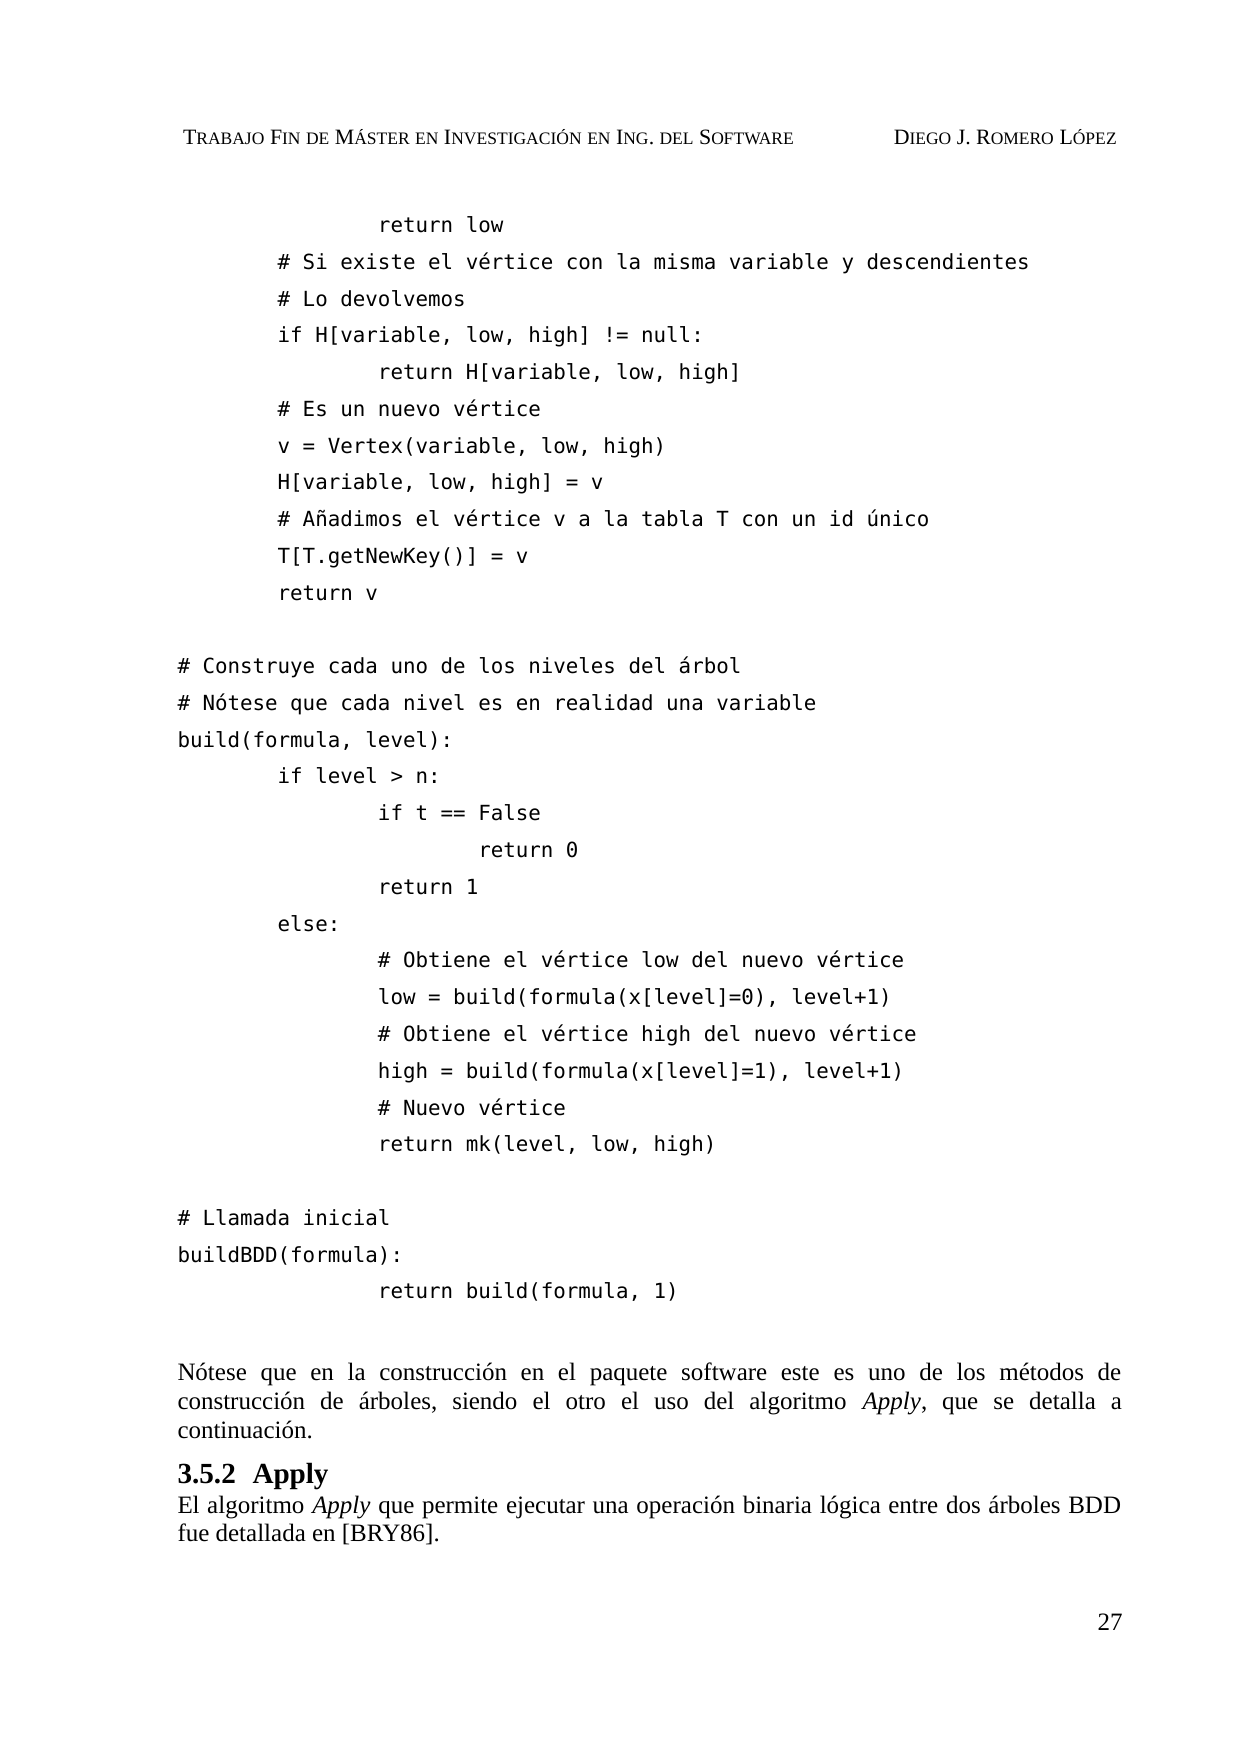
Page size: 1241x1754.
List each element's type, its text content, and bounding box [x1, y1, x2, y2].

text return v [177, 581, 1122, 605]
text # Llamada inicial [177, 1206, 1122, 1230]
text return mk(level, low, high) [177, 1132, 1122, 1157]
text return 0 [177, 838, 1122, 862]
text low = build(formula(x[level]=0), level+1) [177, 985, 1122, 1009]
text return H[variable, low, high] [177, 360, 1122, 384]
text buildBDD(formula): [177, 1243, 1122, 1267]
text # Construye cada uno de los niveles del árbol [177, 654, 1122, 678]
text build(formula, level): [177, 728, 1122, 752]
text v = Vertex(variable, low, high) [177, 434, 1122, 458]
text # Si existe el vértice con la misma variable y descendientes [177, 250, 1122, 274]
text if H[variable, low, high] != null: [177, 323, 1122, 348]
text return 1 [177, 875, 1122, 899]
text if level > n: [177, 764, 1122, 789]
text return low [177, 213, 1122, 237]
text # Obtiene el vértice high del nuevo vértice [177, 1022, 1122, 1046]
text # Nótese que cada nivel es en realidad una variable [177, 691, 1122, 715]
text Nótese que en la construcción en el paquete software este es uno de los métodos de construcción de árboles, siendo el otro el uso del algoritmo Apply, que se detalla a continuación. [177, 1357, 1122, 1444]
text # Es un nuevo vértice [177, 397, 1122, 421]
text # Obtiene el vértice low del nuevo vértice [177, 948, 1122, 973]
text # Nuevo vértice [177, 1096, 1122, 1120]
text H[variable, low, high] = v [177, 470, 1122, 495]
text high = build(formula(x[level]=1), level+1) [177, 1059, 1122, 1083]
subtitle Apply [177, 1456, 1122, 1490]
text T[T.getNewKey()] = v [177, 544, 1122, 568]
text if t == False [177, 801, 1122, 826]
text El algoritmo Apply que permite ejecutar una operación binaria lógica entre dos árboles BDD fue detallada en [BRY86]. [177, 1490, 1122, 1547]
text # Lo devolvemos [177, 287, 1122, 311]
text else: [177, 912, 1122, 936]
text return build(formula, 1) [177, 1279, 1122, 1304]
text # Añadimos el vértice v a la tabla T con un id único [177, 507, 1122, 531]
